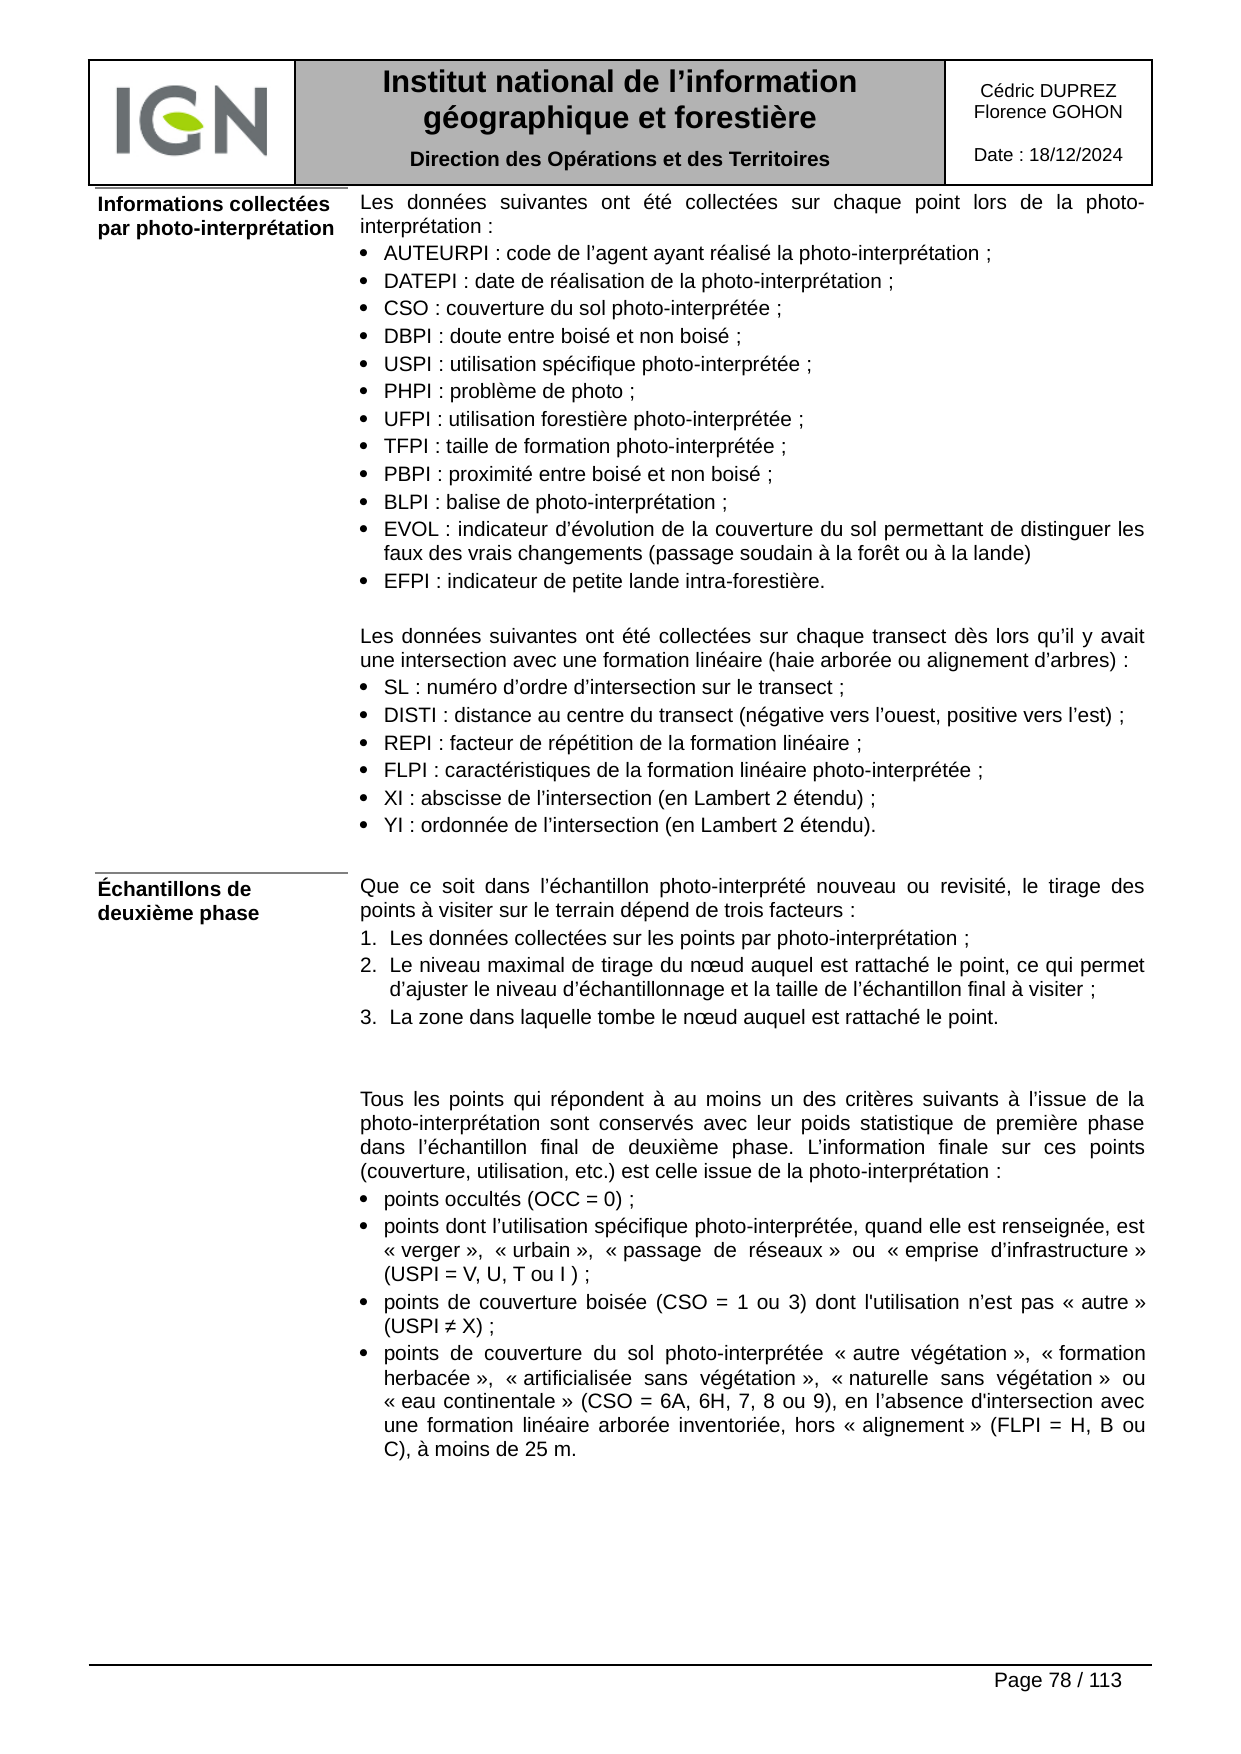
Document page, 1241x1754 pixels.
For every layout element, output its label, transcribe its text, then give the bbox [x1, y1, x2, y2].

table_cell Informations collectées par photo-interprétation [89, 186, 354, 871]
picture [91, 62, 293, 180]
table_cell Les données suivantes ont été collectées sur chaque point lors de la photo-interprétation : AUTEURPI : code de l’agent ayant réalisé la photo-interprétation ; DATEPI : date de réalisation de la photo-interprétation ; CSO : couverture du sol photo-interprétée ; DBPI : doute entre boisé et non boisé ; USPI : utilisation spécifique photo-interprétée ; PHPI : problème de photo ; UFPI : utilisation forestière photo-interprétée ; TFPI : taille de formation photo-interprétée ; PBPI : proximité entre boisé et non boisé ; BLPI : balise de photo-interprétation ; EVOL : indicateur d’évolution de la couverture du sol permettant de distinguer les faux des vrais changements (passage soudain à la forêt ou à la lande) EFPI : indicateur de petite lande intra-forestière. Les données suivantes ont été collectées sur chaque transect dès lors qu’il y avait une intersection avec une formation linéaire (haie arborée ou alignement d’arbres) : SL : numéro d’ordre d’intersection sur le transect ; DISTI : distance au centre du transect (négative vers l’ouest, positive vers l’est) ; REPI : facteur de répétition de la formation linéaire ; FLPI : caractéristiques de la formation linéaire photo-interprétée ; XI : abscisse de l’intersection (en Lambert 2 étendu) ; YI : ordonnée de l’intersection (en Lambert 2 étendu). [354, 186, 1152, 871]
table_cell Échantillons de deuxième phase [89, 871, 354, 1494]
table_cell Que ce soit dans l’échantillon photo-interprété nouveau ou revisité, le tirage des points à visiter sur le terrain dépend de trois facteurs : Les données collectées sur les points par photo-interprétation ; Le niveau maximal de tirage du nœud auquel est rattaché le point, ce qui permet d’ajuster le niveau d’échantillonnage et la taille de l’échantillon final à visiter ; La zone dans laquelle tombe le nœud auquel est rattaché le point. Tous les points qui répondent à au moins un des critères suivants à l’issue de la photo-interprétation sont conservés avec leur poids statistique de première phase dans l’échantillon final de deuxième phase. L’information finale sur ces points (couverture, utilisation, etc.) est celle issue de la photo-interprétation : points occultés (OCC = 0) ; points dont l’utilisation spécifique photo-interprétée, quand elle est renseignée, est « verger », « urbain », « passage de réseaux » ou « emprise d’infrastructure » (USPI = V, U, T ou I ) ; points de couverture boisée (CSO = 1 ou 3) dont l'utilisation n’est pas « autre » (USPI ≠ X) ; points de couverture du sol photo-interprétée « autre végétation », « formation herbacée », « artificialisée sans végétation », « naturelle sans végétation » ou « eau continentale » (CSO = 6A, 6H, 7, 8 ou 9), en l’absence d'intersection avec une formation linéaire arborée inventoriée, hors « alignement » (FLPI = H, B ou C), à moins de 25 m. [354, 871, 1152, 1494]
